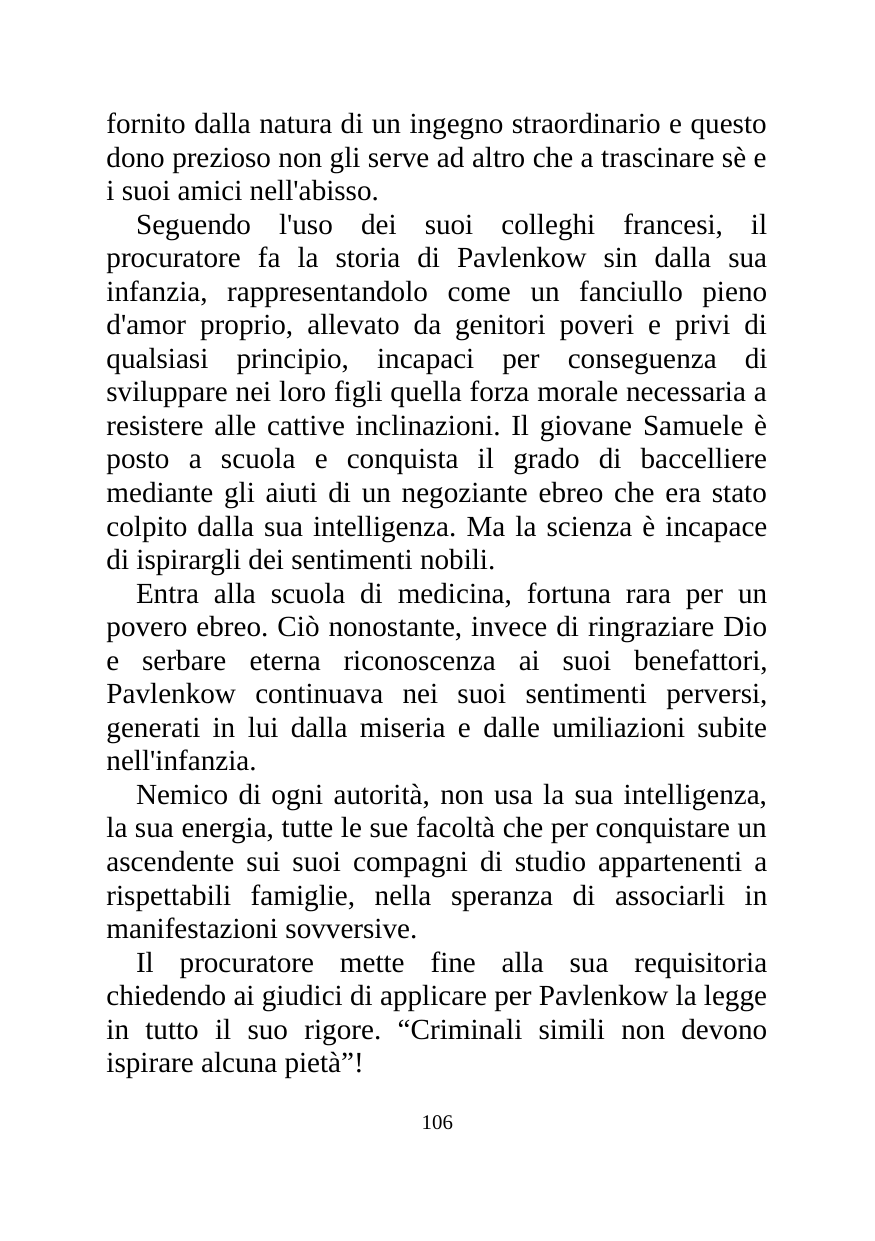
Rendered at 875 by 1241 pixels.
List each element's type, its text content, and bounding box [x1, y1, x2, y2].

text Seguendo l'uso dei suoi colleghi francesi, il procuratore fa la storia di Pavlenkow sin dalla sua infanzia, rappresentandolo come un fanciullo pieno d'amor proprio, allevato da genitori poveri e privi di qualsiasi principio, incapaci per conseguenza di sviluppare nei loro figli quella forza morale necessaria a resistere alle cattive inclinazioni. Il giovane Samuele è posto a scuola e conquista il grado di baccelliere mediante gli aiuti di un negoziante ebreo che era stato colpito dalla sua intelligenza. Ma la scienza è incapace di ispirargli dei sentimenti nobili. [106, 207, 768, 576]
text Nemico di ogni autorità, non usa la sua intelligenza, la sua energia, tutte le sue facoltà che per conquistare un ascendente sui suoi compagni di studio appartenenti a rispettabili famiglie, nella speranza di associarli in manifestazioni sovversive. [106, 777, 768, 945]
text Il procuratore mette fine alla sua requisitoria chiedendo ai giudici di applicare per Pavlenkow la legge in tutto il suo rigore. “Criminali simili non devono ispirare alcuna pietà”! [106, 945, 768, 1079]
text fornito dalla natura di un ingegno straordinario e questo dono prezioso non gli serve ad altro che a trascinare sè e i suoi amici nell'abisso. [106, 106, 768, 207]
text Entra alla scuola di medicina, fortuna rara per un povero ebreo. Ciò nonostante, invece di ringraziare Dio e serbare eterna riconoscenza ai suoi benefattori, Pavlenkow continuava nei suoi sentimenti perversi, generati in lui dalla miseria e dalle umiliazioni subite nell'infanzia. [106, 576, 768, 777]
